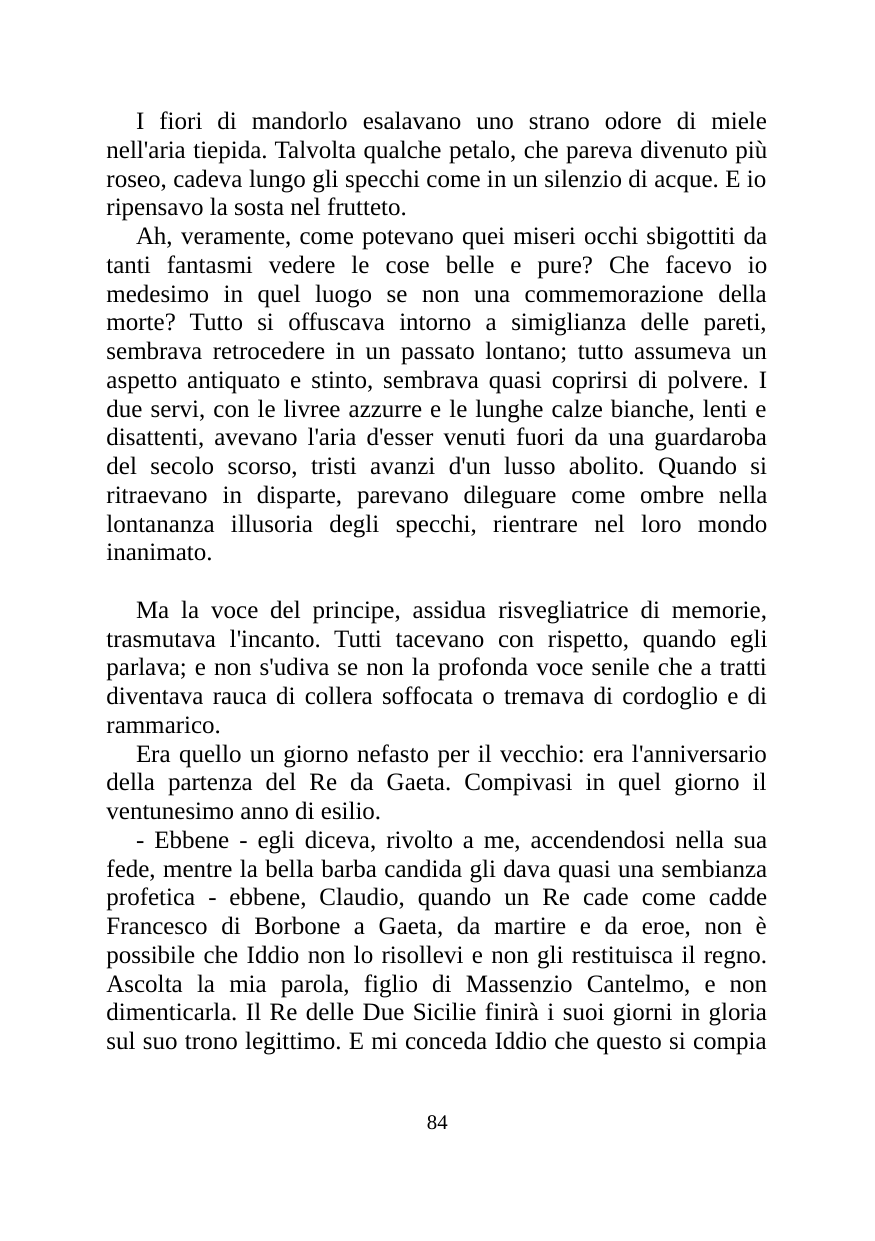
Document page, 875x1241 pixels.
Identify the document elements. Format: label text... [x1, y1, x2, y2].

text Era quello un giorno nefasto per il vecchio: era l'anniversario della partenza del Re da Gaeta. Compivasi in quel giorno il ventunesimo anno di esilio. [106, 739, 768, 825]
text Ah, veramente, come potevano quei miseri occhi sbigottiti da tanti fantasmi vedere le cose belle e pure? Che facevo io medesimo in quel luogo se non una commemorazione della morte? Tutto si offuscava intorno a simiglianza delle pareti, sembrava retrocedere in un passato lontano; tutto assumeva un aspetto antiquato e stinto, sembrava quasi coprirsi di polvere. I due servi, con le livree azzurre e le lunghe calze bianche, lenti e disattenti, avevano l'aria d'esser venuti fuori da una guardaroba del secolo scorso, tristi avanzi d'un lusso abolito. Quando si ritraevano in disparte, parevano dileguare come ombre nella lontananza illusoria degli specchi, rientrare nel loro mondo inanimato. [106, 221, 768, 566]
text I fiori di mandorlo esalavano uno strano odore di miele nell'aria tiepida. Talvolta qualche petalo, che pareva divenuto più roseo, cadeva lungo gli specchi come in un silenzio di acque. E io ripensavo la sosta nel frutteto. [106, 106, 768, 221]
text - Ebbene - egli diceva, rivolto a me, accendendosi nella sua fede, mentre la bella barba candida gli dava quasi una sembianza profetica - ebbene, Claudio, quando un Re cade come cadde Francesco di Borbone a Gaeta, da martire e da eroe, non è possibile che Iddio non lo risollevi e non gli restituisca il regno. Ascolta la mia parola, figlio di Massenzio Cantelmo, e non dimenticarla. Il Re delle Due Sicilie finirà i suoi giorni in gloria sul suo trono legittimo. E mi conceda Iddio che questo si compia [106, 825, 768, 1055]
text Ma la voce del principe, assidua risvegliatrice di memorie, trasmutava l'incanto. Tutti tacevano con rispetto, quando egli parlava; e non s'udiva se non la profonda voce senile che a tratti diventava rauca di collera soffocata o tremava di cordoglio e di rammarico. [106, 595, 768, 739]
